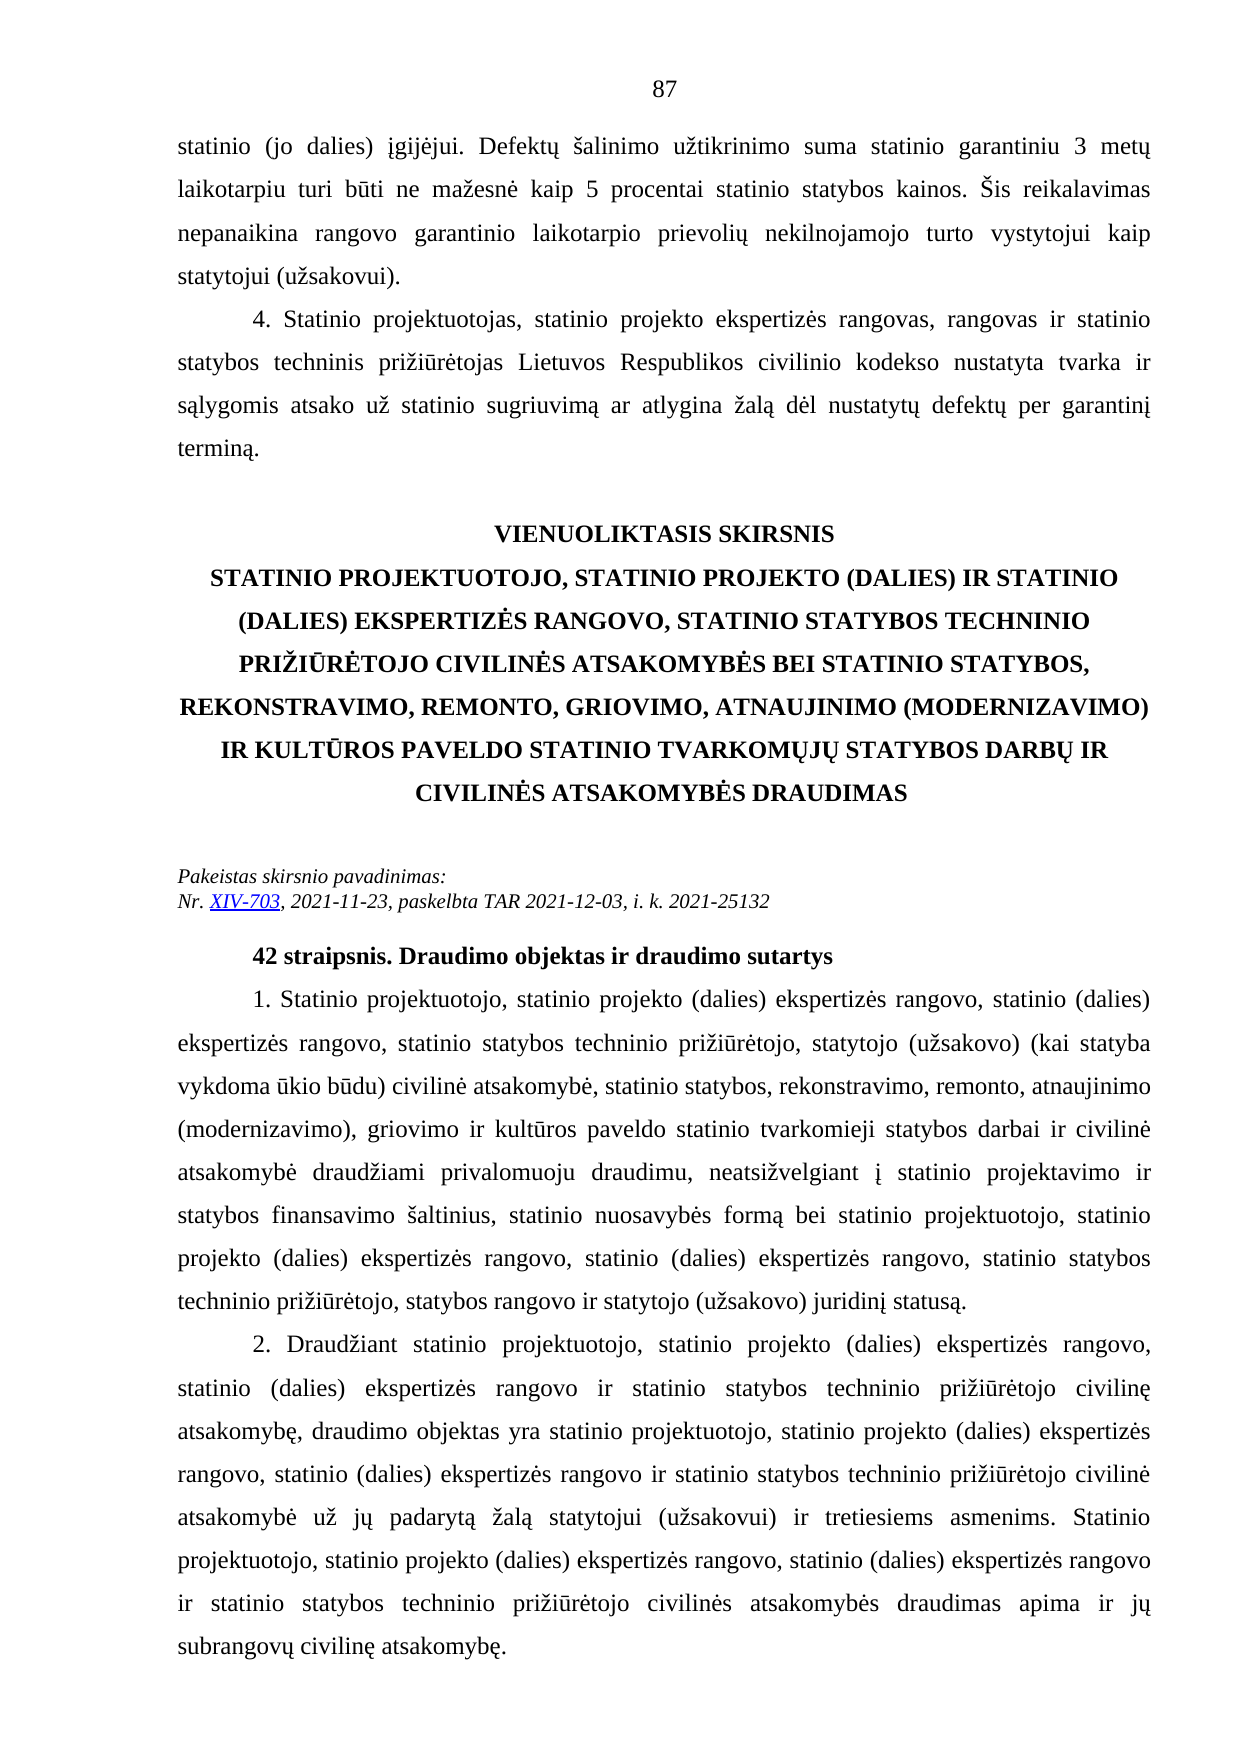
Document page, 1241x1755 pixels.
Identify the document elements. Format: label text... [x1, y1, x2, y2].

text 2. Draudžiant statinio projektuotojo, statinio projekto (dalies) ekspertizės rangovo, statinio (dalies) ekspertizės rangovo ir statinio statybos techninio prižiūrėtojo civilinę atsakomybę, draudimo objektas yra statinio projektuotojo, statinio projekto (dalies) ekspertizės rangovo, statinio (dalies) ekspertizės rangovo ir statinio statybos techninio prižiūrėtojo civilinė atsakomybė už jų padarytą žalą statytojui (užsakovui) ir tretiesiems asmenims. Statinio projektuotojo, statinio projekto (dalies) ekspertizės rangovo, statinio (dalies) ekspertizės rangovo ir statinio statybos techninio prižiūrėtojo civilinės atsakomybės draudimas apima ir jų subrangovų civilinę atsakomybę. [177, 1329, 1152, 1660]
text Pakeistas skirsnio pavadinimas: [177, 864, 1152, 888]
text Nr. XIV-703, 2021-11-23, paskelbta TAR 2021-12-03, i. k. 2021-25132 [177, 888, 1152, 913]
text VIENUOLIKTASIS SKIRSNIS [177, 519, 1152, 548]
text 1. Statinio projektuotojo, statinio projekto (dalies) ekspertizės rangovo, statinio (dalies) ekspertizės rangovo, statinio statybos techninio prižiūrėtojo, statytojo (užsakovo) (kai statyba vykdoma ūkio būdu) civilinė atsakomybė, statinio statybos, rekonstravimo, remonto, atnaujinimo (modernizavimo), griovimo ir kultūros paveldo statinio tvarkomieji statybos darbai ir civilinė atsakomybė draudžiami privalomuoju draudimu, neatsižvelgiant į statinio projektavimo ir statybos finansavimo šaltinius, statinio nuosavybės formą bei statinio projektuotojo, statinio projekto (dalies) ekspertizės rangovo, statinio (dalies) ekspertizės rangovo, statinio statybos techninio prižiūrėtojo, statybos rangovo ir statytojo (užsakovo) juridinį statusą. [177, 984, 1152, 1315]
text statinio (jo dalies) įgijėjui. Defektų šalinimo užtikrinimo suma statinio garantiniu 3 metų laikotarpiu turi būti ne mažesnė kaip 5 procentai statinio statybos kainos. Šis reikalavimas nepanaikina rangovo garantinio laikotarpio prievolių nekilnojamojo turto vystytojui kaip statytojui (užsakovui). [177, 131, 1152, 289]
text STATINIO PROJEKTUOTOJO, STATINIO PROJEKTO (DALIES) IR STATINIO (DALIES) EKSPERTIZĖS RANGOVO, STATINIO STATYBOS TECHNINIO PRIŽIŪRĖTOJO CIVILINĖS ATSAKOMYBĖS BEI STATINIO STATYBOS, REKONSTRAVIMO, REMONTO, GRIOVIMO, ATNAUJINIMO (MODERNIZAVIMO) IR KULTŪROS PAVELDO STATINIO TVARKOMŲJŲ STATYBOS DARBŲ IR CIVILINĖS ATSAKOMYBĖS DRAUDIMAS [177, 563, 1152, 807]
text 42 straipsnis. Draudimo objektas ir draudimo sutartys [177, 941, 1152, 970]
text 4. Statinio projektuotojas, statinio projekto ekspertizės rangovas, rangovas ir statinio statybos techninis prižiūrėtojas Lietuvos Respublikos civilinio kodekso nustatyta tvarka ir sąlygomis atsako už statinio sugriuvimą ar atlygina žalą dėl nustatytų defektų per garantinį terminą. [177, 304, 1152, 462]
